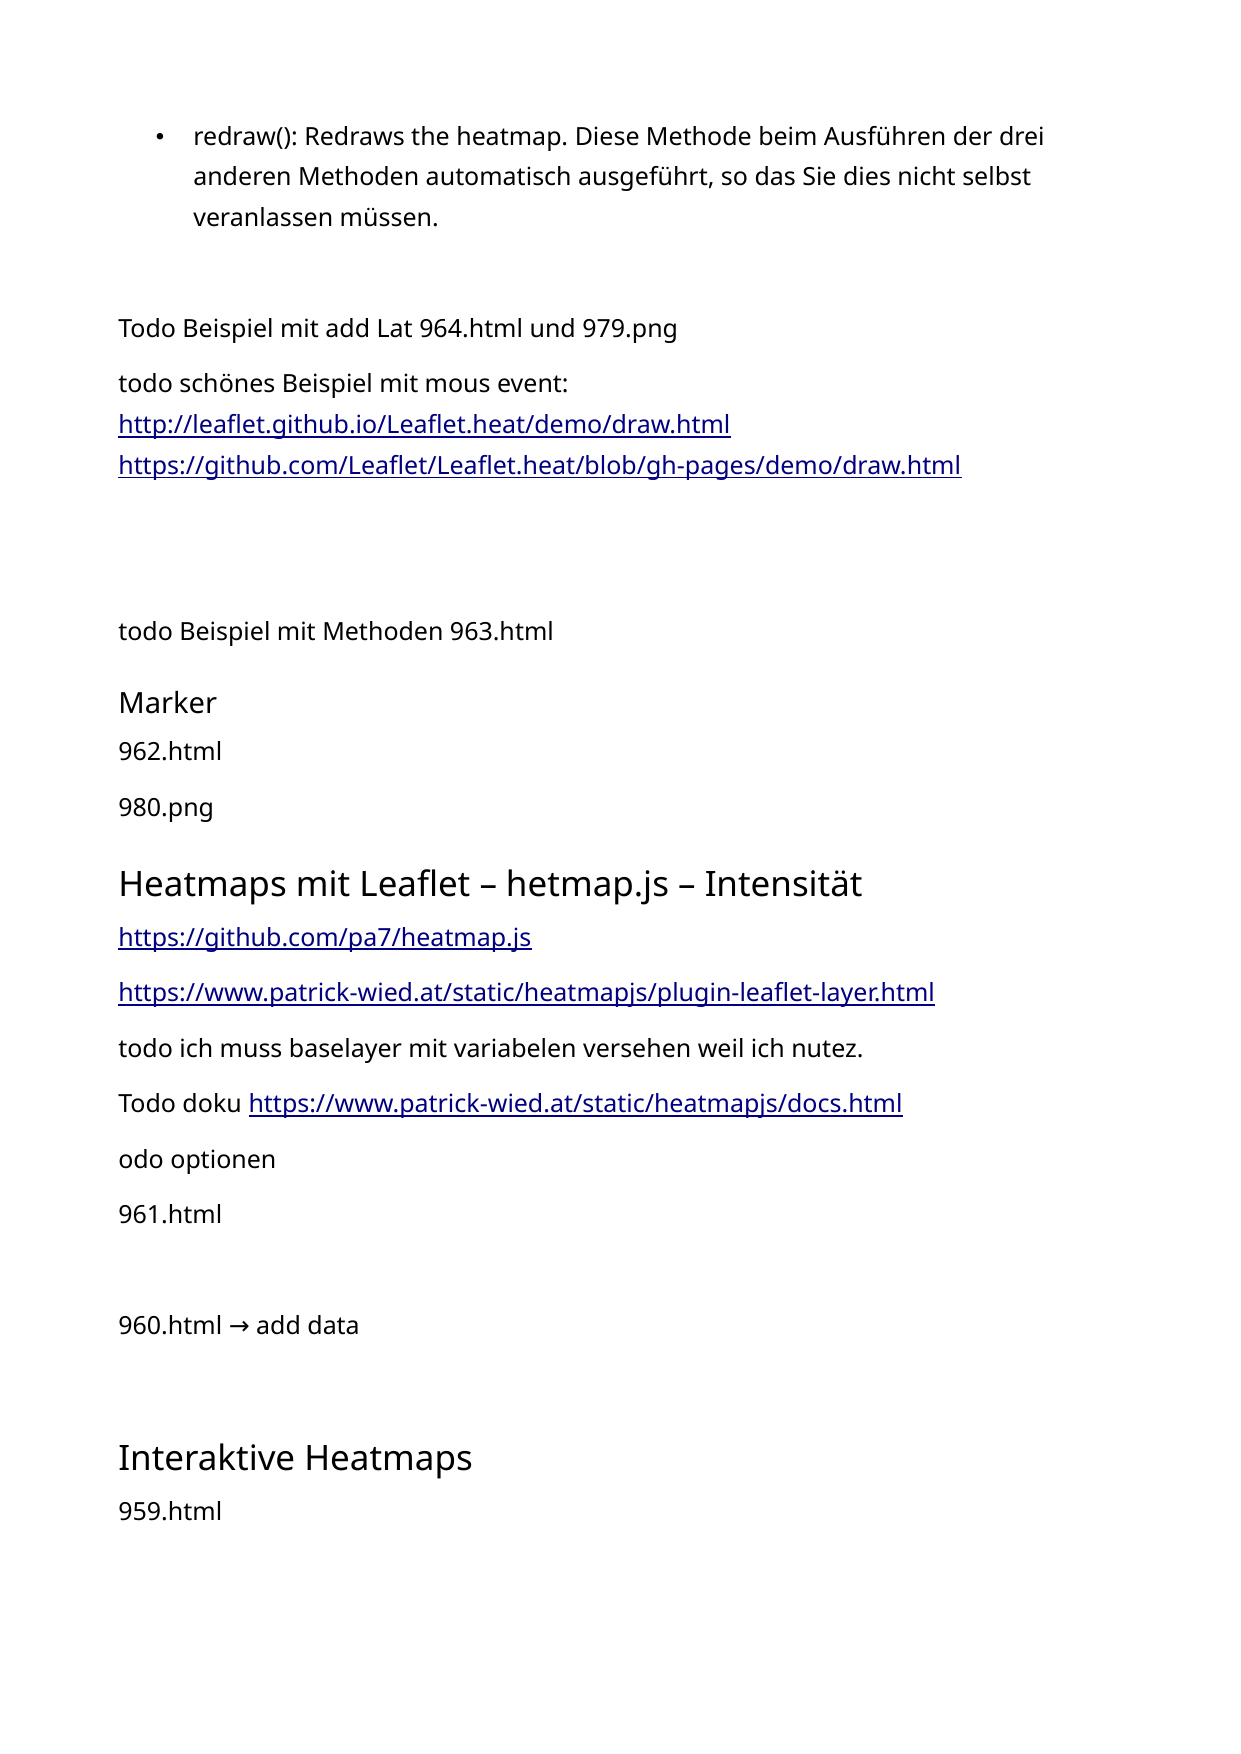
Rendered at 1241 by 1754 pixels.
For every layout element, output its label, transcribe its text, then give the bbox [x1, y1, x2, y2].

text todo Beispiel mit Methoden 963.html [118, 614, 1122, 648]
text 980.png [118, 789, 1122, 823]
text 961.html [118, 1197, 1122, 1231]
text todo schönes Beispiel mit mous event: http://leaflet.github.io/Leaflet.heat/demo/draw.html https://github.com/Leaflet/Leaflet.heat/blob/gh-pages/demo/draw.html [118, 366, 1122, 482]
text Todo doku https://www.patrick-wied.at/static/heatmapjs/docs.html [118, 1086, 1122, 1120]
text odo optionen [118, 1141, 1122, 1175]
text todo ich muss baselayer mit variabelen versehen weil ich nutez. [118, 1031, 1122, 1064]
subtitle Heatmaps mit Leaflet – hetmap.js – Intensität [118, 859, 1122, 907]
text 962.html [118, 734, 1122, 768]
list redraw(): Redraws the heatmap. Diese Methode beim Ausführen der drei anderen Methoden automatisch ausgeführt, so das Sie dies nicht selbst veranlassen müssen. [156, 118, 1122, 234]
text Todo Beispiel mit add Lat 964.html und 979.png [118, 311, 1122, 345]
text 960.html → add data [118, 1308, 1122, 1342]
subtitle Marker [118, 682, 1122, 722]
text https://www.patrick-wied.at/static/heatmapjs/plugin-leaflet-layer.html [118, 975, 1122, 1009]
text 959.html [118, 1493, 1122, 1527]
text https://github.com/pa7/heatmap.js [118, 920, 1122, 954]
subtitle Interaktive Heatmaps [118, 1433, 1122, 1481]
